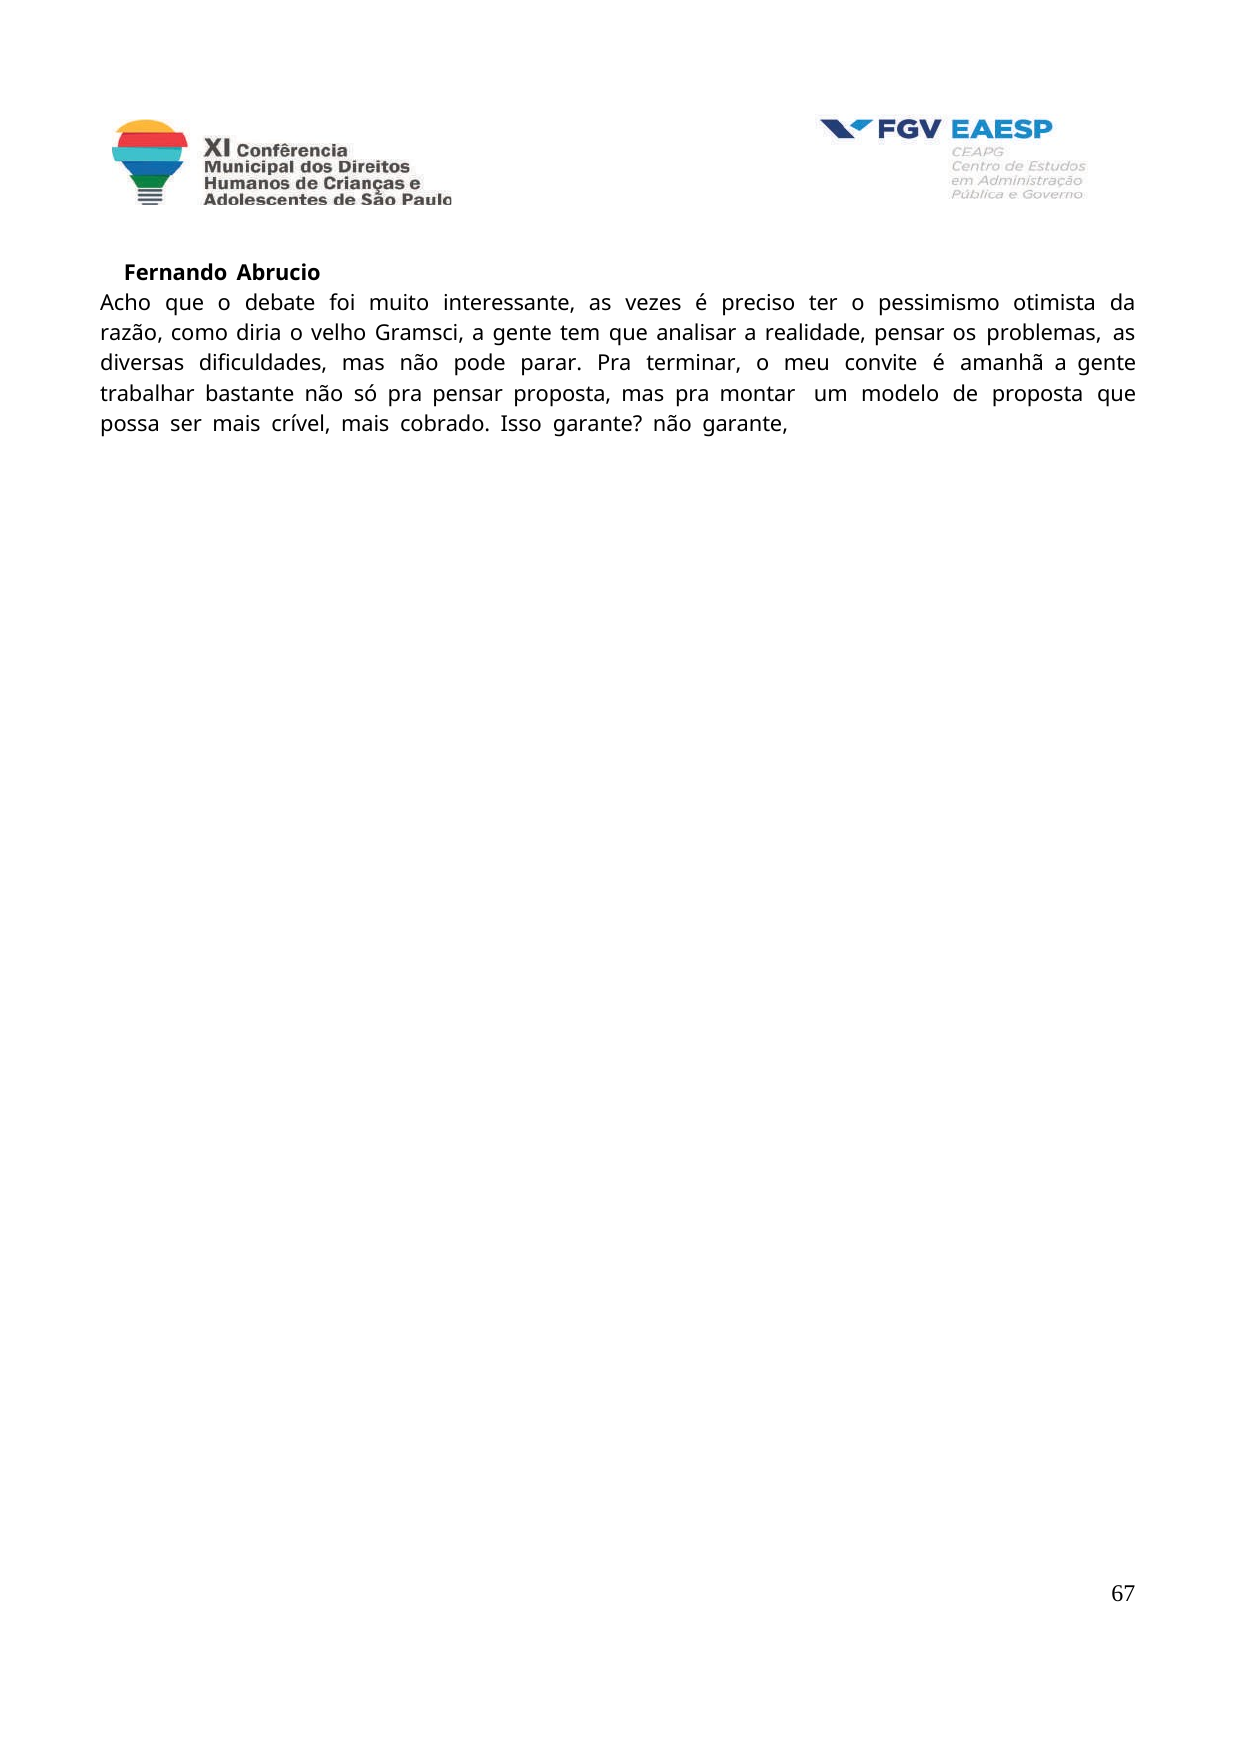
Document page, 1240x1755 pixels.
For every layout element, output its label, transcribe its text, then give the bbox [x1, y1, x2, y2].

subtitle Fernando Abrucio [124, 257, 1158, 286]
text Acho que o debate foi muito interessante, as vezes é preciso ter o pessimismo otimista da razão, como diria o velho Gramsci, a gente tem que analisar a realidade, pensar os problemas, as diversas dificuldades, mas não pode parar. Pra terminar, o meu convite é amanhã a gente trabalhar bastante não só pra pensar proposta, mas pra montar um modelo de proposta que possa ser mais crível, mais cobrado. Isso garante? não garante, [100, 287, 1136, 438]
